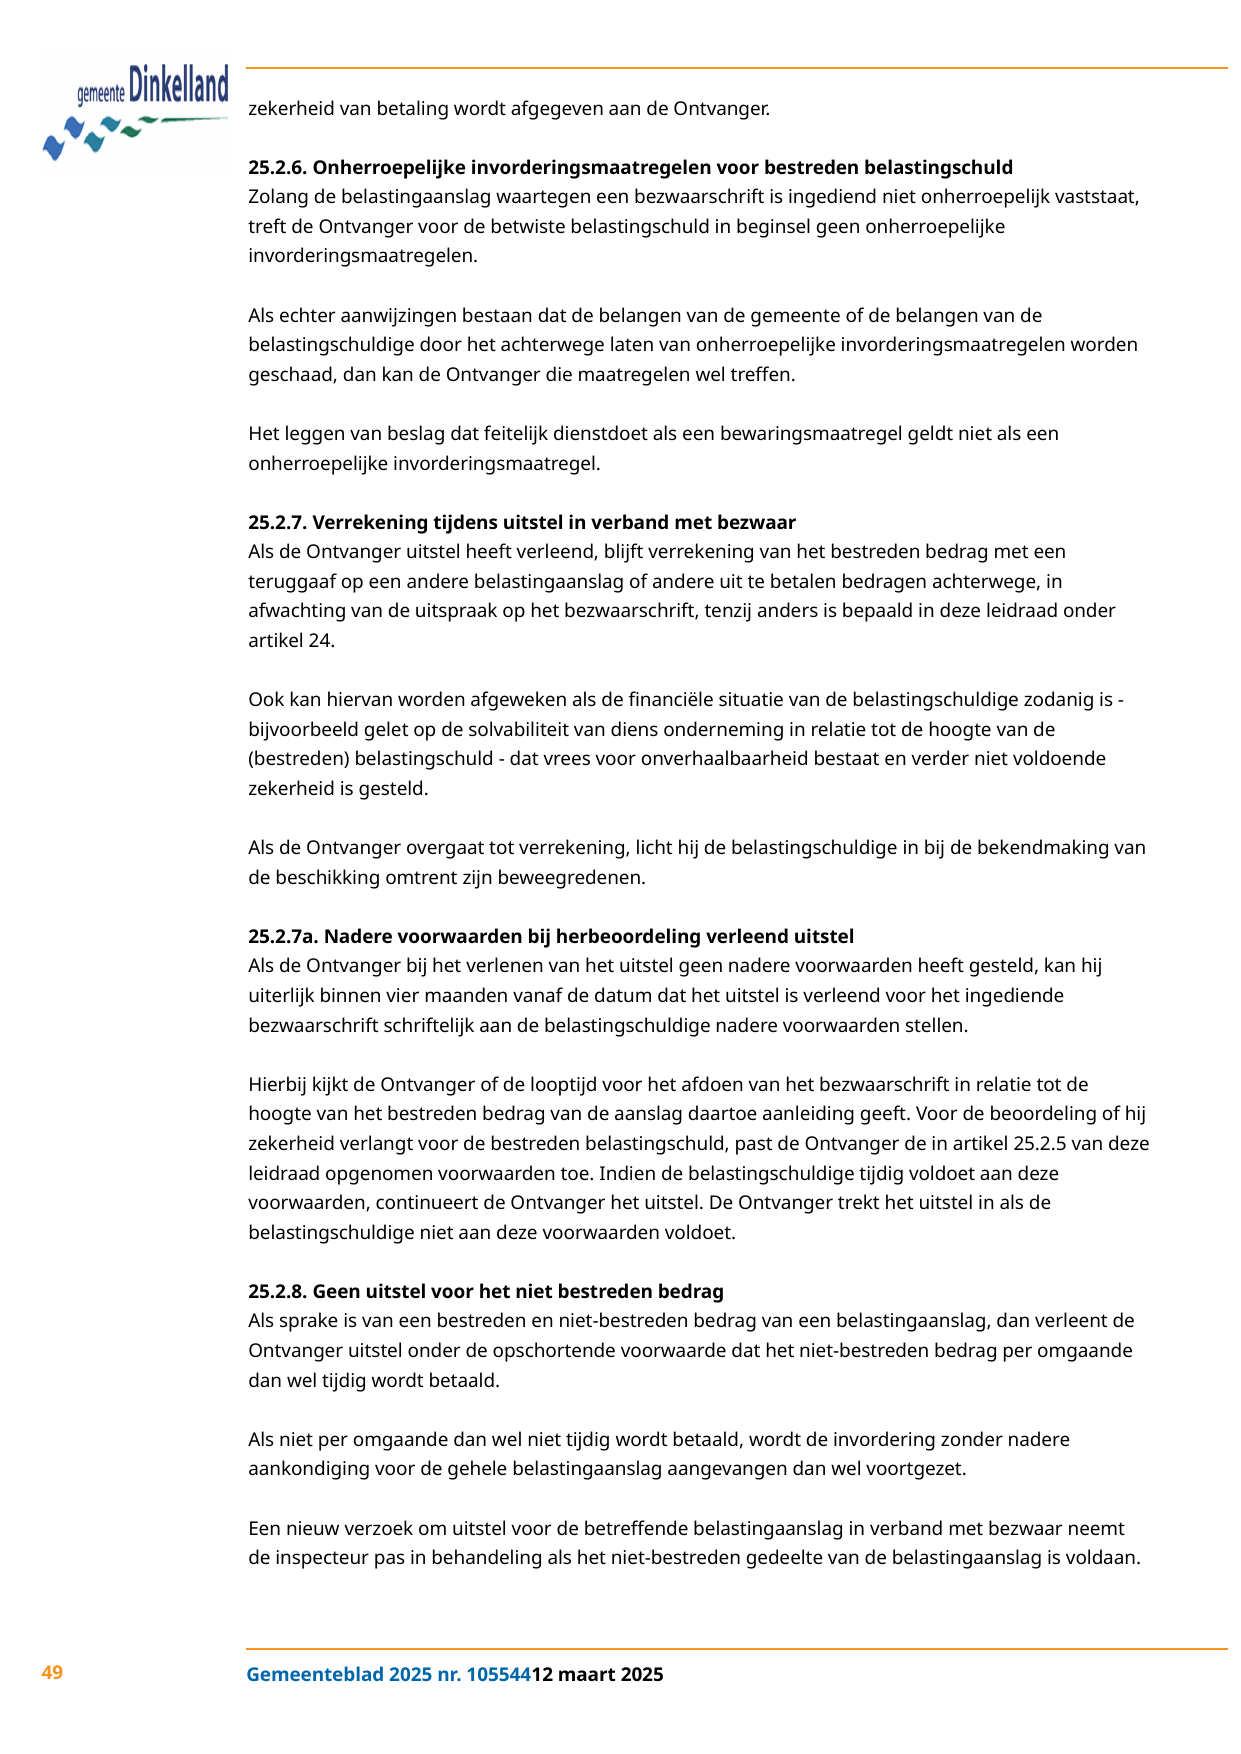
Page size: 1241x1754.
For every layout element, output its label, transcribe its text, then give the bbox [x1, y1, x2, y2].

text Zolang de belastingaanslag waartegen een bezwaarschrift is ingediend niet onherroepelijk vaststaat, treft de Ontvanger voor de betwiste belastingschuld in beginsel geen onherroepelijke invorderingsmaatregelen. [248, 183, 1152, 268]
text Het leggen van beslag dat feitelijk dienstdoet als een bewaringsmaatregel geldt niet als een onherroepelijke invorderingsmaatregel. [248, 420, 1152, 476]
text Als niet per omgaande dan wel niet tijdig wordt betaald, wordt de invordering zonder nadere aankondiging voor de gehele belastingaanslag aangevangen dan wel voortgezet. [248, 1426, 1152, 1481]
text 25.2.6. Onherroepelijke invorderingsmaatregelen voor bestreden belastingschuld [248, 154, 1152, 180]
text Hierbij kijkt de Ontvanger of de looptijd voor het afdoen van het bezwaarschrift in relatie tot de hoogte van het bestreden bedrag van de aanslag daartoe aanleiding geeft. Voor de beoordeling of hij zekerheid verlangt voor de bestreden belastingschuld, past de Ontvanger de in artikel 25.2.5 van deze leidraad opgenomen voorwaarden toe. Indien de belastingschuldige tijdig voldoet aan deze voorwaarden, continueert de Ontvanger het uitstel. De Ontvanger trekt het uitstel in als de belastingschuldige niet aan deze voorwaarden voldoet. [248, 1071, 1152, 1245]
text Als de Ontvanger overgaat tot verrekening, licht hij de belastingschuldige in bij de bekendmaking van de beschikking omtrent zijn beweegredenen. [248, 834, 1152, 890]
text 25.2.8. Geen uitstel voor het niet bestreden bedrag [248, 1278, 1152, 1304]
text 25.2.7a. Nadere voorwaarden bij herbeoordeling verleend uitstel [248, 923, 1152, 949]
text Als echter aanwijzingen bestaan dat de belangen van de gemeente of de belangen van de belastingschuldige door het achterwege laten van onherroepelijke invorderingsmaatregelen worden geschaad, dan kan de Ontvanger die maatregelen wel treffen. [248, 302, 1152, 387]
text 25.2.7. Verrekening tijdens uitstel in verband met bezwaar [248, 509, 1152, 535]
text Als sprake is van een bestreden en niet-bestreden bedrag van een belastingaanslag, dan verleent de Ontvanger uitstel onder de opschortende voorwaarde dat het niet-bestreden bedrag per omgaande dan wel tijdig wordt betaald. [248, 1308, 1152, 1393]
text zekerheid van betaling wordt afgegeven aan de Ontvanger. [248, 95, 1152, 121]
text Een nieuw verzoek om uitstel voor de betreffende belastingaanslag in verband met bezwaar neemt de inspecteur pas in behandeling als het niet-bestreden gedeelte van de belastingaanslag is voldaan. [248, 1515, 1152, 1570]
text Als de Ontvanger uitstel heeft verleend, blijft verrekening van het bestreden bedrag met een teruggaaf op een andere belastingaanslag of andere uit te betalen bedragen achterwege, in afwachting van de uitspraak op het bezwaarschrift, tenzij anders is bepaald in deze leidraad onder artikel 24. [248, 538, 1152, 653]
text Ook kan hiervan worden afgeweken als de financiële situatie van de belastingschuldige zodanig is - bijvoorbeeld gelet op de solvabiliteit van diens onderneming in relatie tot de hoogte van de (bestreden) belastingschuld - dat vrees voor onverhaalbaarheid bestaat en verder niet voldoende zekerheid is gesteld. [248, 686, 1152, 801]
text Als de Ontvanger bij het verlenen van het uitstel geen nadere voorwaarden heeft gesteld, kan hij uiterlijk binnen vier maanden vanaf de datum dat het uitstel is verleend voor het ingediende bezwaarschrift schriftelijk aan de belastingschuldige nadere voorwaarden stellen. [248, 953, 1152, 1038]
picture [41, 47, 231, 172]
